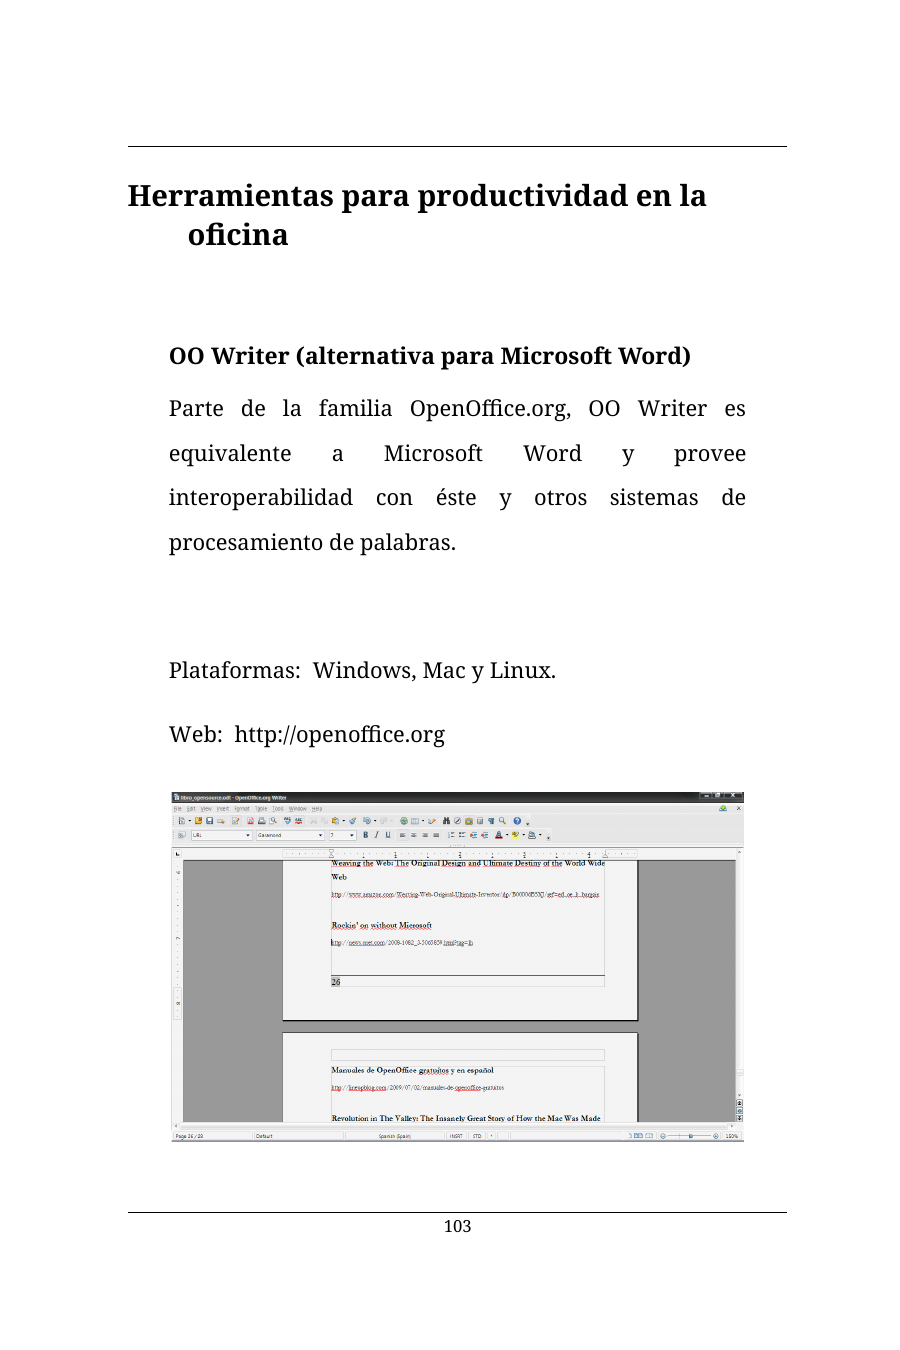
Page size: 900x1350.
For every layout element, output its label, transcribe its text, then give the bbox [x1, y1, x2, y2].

subtitle Herramientas para productividad en la oficina [127, 175, 787, 254]
table_cell [154, 775, 762, 1190]
picture [171, 792, 744, 1142]
table_header OO Writer (alternativa para Microsoft Word) Parte de la familia OpenOffice.org, OO Writer es equivalente a Microsoft Word y provee interoperabilidad con éste y otros sistemas de procesamiento de palabras. Plataformas: Windows, Mac y Linux. Web: http://openoffice.org [154, 309, 762, 775]
